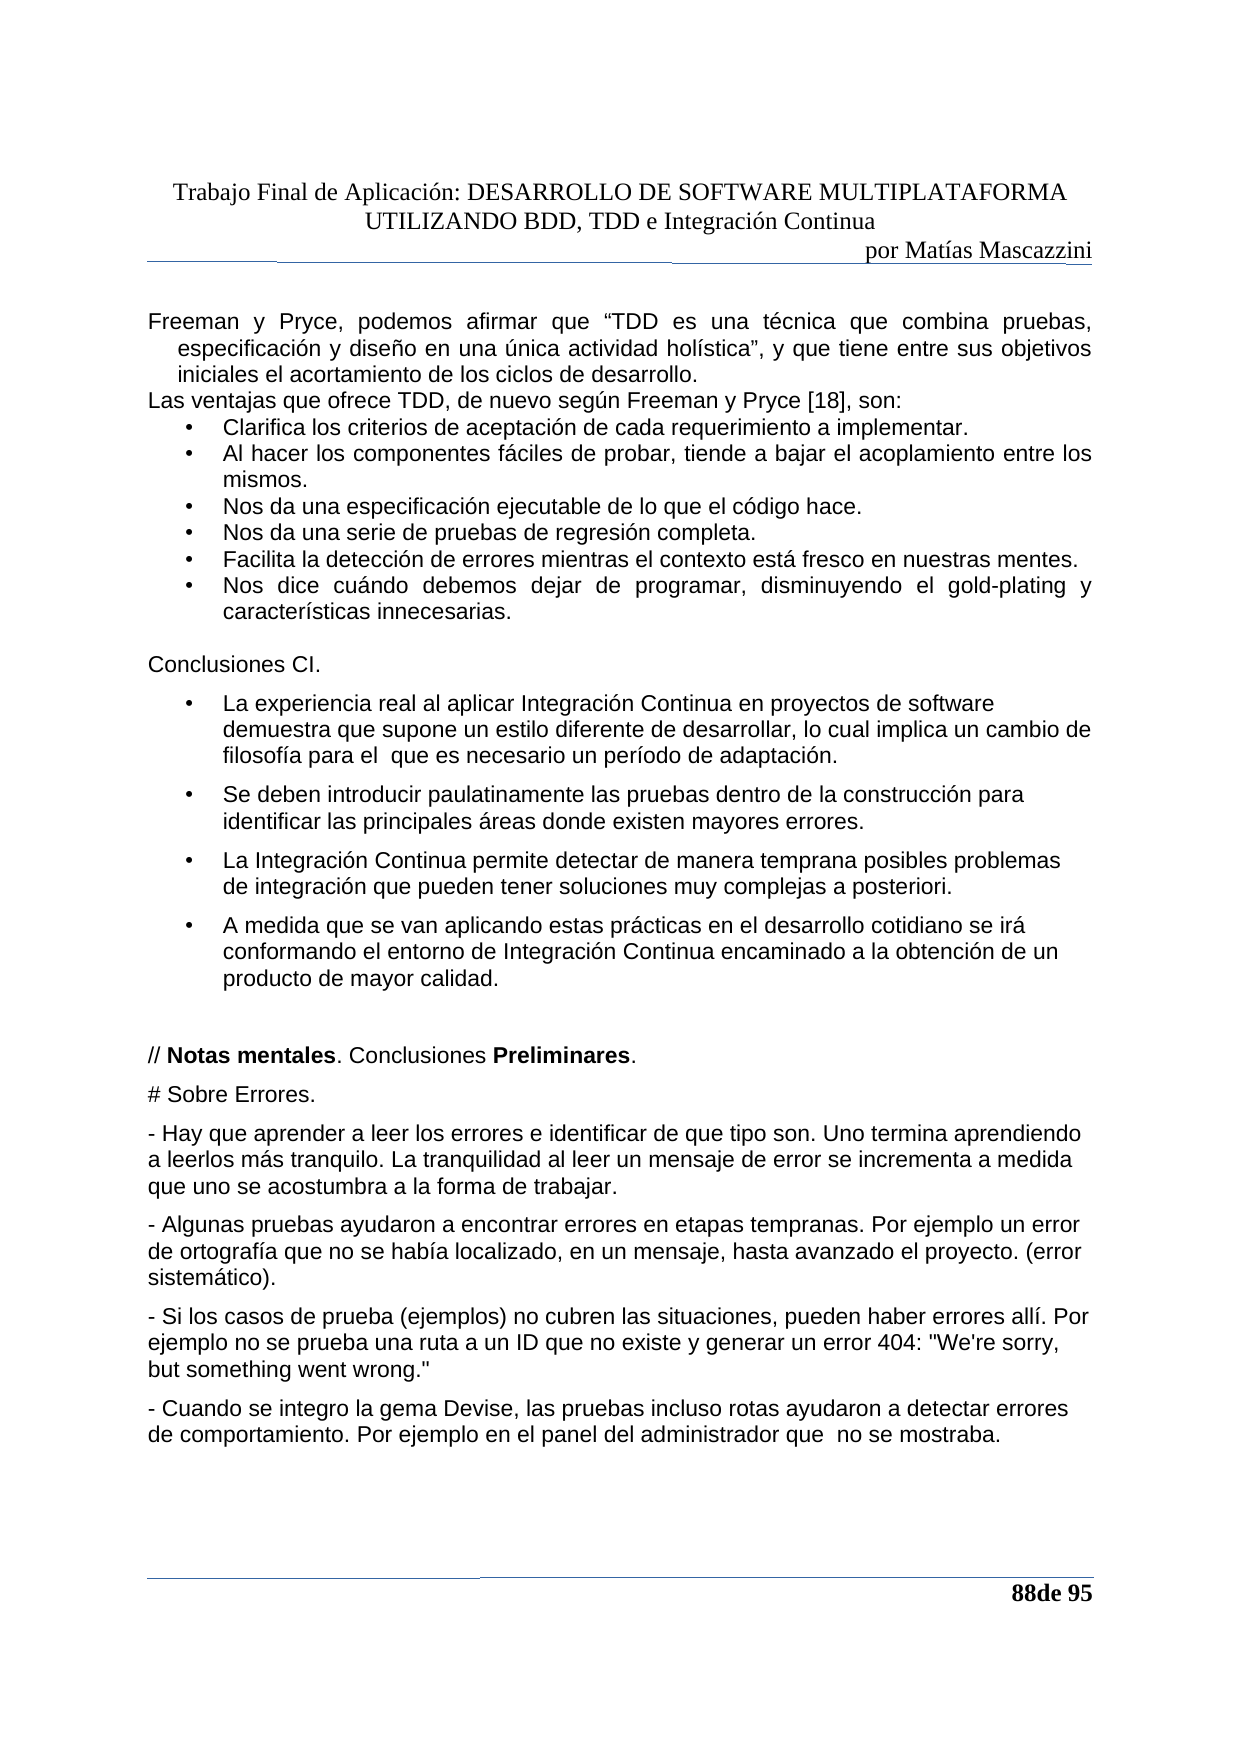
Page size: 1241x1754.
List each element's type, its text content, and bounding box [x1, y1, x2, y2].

text // Notas mentales. Conclusiones Preliminares. [148, 1042, 1093, 1068]
list Se deben introducir paulatinamente las pruebas dentro de la construcción para identificar las principales áreas donde existen mayores errores. [185, 781, 1093, 834]
text - Algunas pruebas ayudaron a encontrar errores en etapas tempranas. Por ejemplo un error de ortografía que no se había localizado, en un mensaje, hasta avanzado el proyecto. (error sistemático). [148, 1211, 1093, 1291]
text - Hay que aprender a leer los errores e identificar de que tipo son. Uno termina aprendiendo a leerlos más tranquilo. La tranquilidad al leer un mensaje de error se incrementa a medida que uno se acostumbra a la forma de trabajar. [148, 1120, 1093, 1199]
list Nos dice cuándo debemos dejar de programar, disminuyendo el gold-plating y características innecesarias. [185, 572, 1093, 624]
list Clarifica los criterios de aceptación de cada requerimiento a implementar. [185, 414, 1093, 440]
list A medida que se van aplicando estas prácticas en el desarrollo cotidiano se irá conformando el entorno de Integración Continua encaminado a la obtención de un producto de mayor calidad. [185, 912, 1093, 991]
list La experiencia real al aplicar Integración Continua en proyectos de software demuestra que supone un estilo diferente de desarrollar, lo cual implica un cambio de filosofía para el que es necesario un período de adaptación. [185, 690, 1093, 769]
text # Sobre Errores. [148, 1081, 1093, 1107]
text Conclusiones CI. [148, 651, 1093, 677]
text - Cuando se integro la gema Devise, las pruebas incluso rotas ayudaron a detectar errores de comportamiento. Por ejemplo en el panel del administrador que no se mostraba. [148, 1394, 1093, 1447]
list Facilita la detección de errores mientras el contexto está fresco en nuestras mentes. [185, 546, 1093, 572]
list Al hacer los componentes fáciles de probar, tiende a bajar el acoplamiento entre los mismos. [185, 440, 1093, 493]
list Freeman y Pryce, podemos afirmar que “TDD es una técnica que combina pruebas, especificación y diseño en una única actividad holística”, y que tiene entre sus objetivos iniciales el acortamiento de los ciclos de desarrollo. [148, 308, 1093, 387]
text - Si los casos de prueba (ejemplos) no cubren las situaciones, pueden haber errores allí. Por ejemplo no se prueba una ruta a un ID que no existe y generar un error 404: "We're sorry, but something went wrong." [148, 1303, 1093, 1382]
list Las ventajas que ofrece TDD, de nuevo según Freeman y Pryce [18], son: [148, 387, 1093, 414]
list Nos da una especificación ejecutable de lo que el código hace. [185, 493, 1093, 519]
list La Integración Continua permite detectar de manera temprana posibles problemas de integración que pueden tener soluciones muy complejas a posteriori. [185, 847, 1093, 899]
list Nos da una serie de pruebas de regresión completa. [185, 519, 1093, 546]
